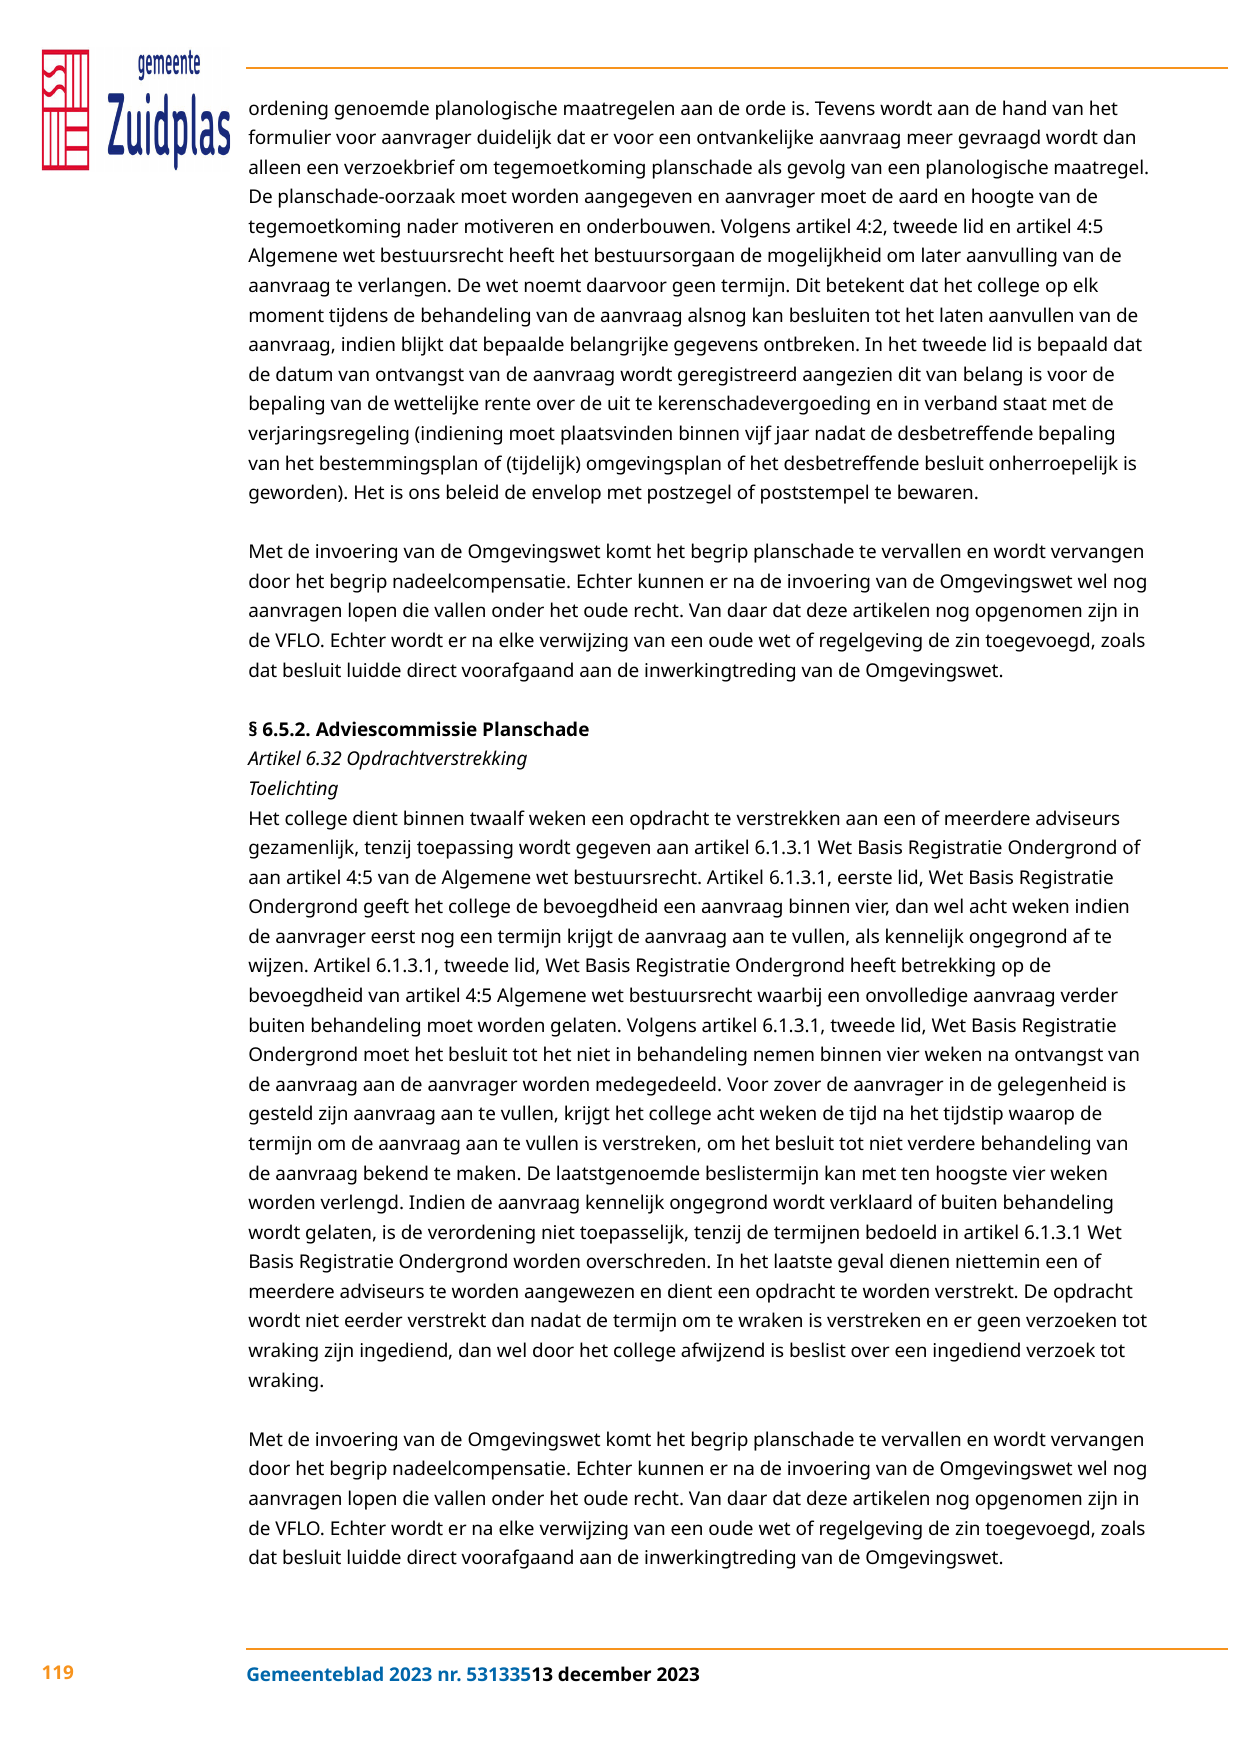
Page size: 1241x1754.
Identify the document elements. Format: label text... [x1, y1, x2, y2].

text Met de invoering van de Omgevingswet komt het begrip planschade te vervallen en wordt vervangen door het begrip nadeelcompensatie. Echter kunnen er na de invoering van de Omgevingswet wel nog aanvragen lopen die vallen onder het oude recht. Van daar dat deze artikelen nog opgenomen zijn in de VFLO. Echter wordt er na elke verwijzing van een oude wet of regelgeving de zin toegevoegd, zoals dat besluit luidde direct voorafgaand aan de inwerkingtreding van de Omgevingswet. [248, 538, 1152, 683]
text Artikel 6.32 Opdrachtverstrekking [248, 746, 1152, 771]
text § 6.5.2. Adviescommissie Planschade [248, 716, 1152, 742]
text Toelichting [248, 775, 1152, 801]
picture [41, 47, 231, 172]
text Met de invoering van de Omgevingswet komt het begrip planschade te vervallen en wordt vervangen door het begrip nadeelcompensatie. Echter kunnen er na de invoering van de Omgevingswet wel nog aanvragen lopen die vallen onder het oude recht. Van daar dat deze artikelen nog opgenomen zijn in de VFLO. Echter wordt er na elke verwijzing van een oude wet of regelgeving de zin toegevoegd, zoals dat besluit luidde direct voorafgaand aan de inwerkingtreding van de Omgevingswet. [248, 1426, 1152, 1570]
text ordening genoemde planologische maatregelen aan de orde is. Tevens wordt aan de hand van het formulier voor aanvrager duidelijk dat er voor een ontvankelijke aanvraag meer gevraagd wordt dan alleen een verzoekbrief om tegemoetkoming planschade als gevolg van een planologische maatregel. De planschade-oorzaak moet worden aangegeven en aanvrager moet de aard en hoogte van de tegemoetkoming nader motiveren en onderbouwen. Volgens artikel 4:2, tweede lid en artikel 4:5 Algemene wet bestuursrecht heeft het bestuursorgaan de mogelijkheid om later aanvulling van de aanvraag te verlangen. De wet noemt daarvoor geen termijn. Dit betekent dat het college op elk moment tijdens de behandeling van de aanvraag alsnog kan besluiten tot het laten aanvullen van de aanvraag, indien blijkt dat bepaalde belangrijke gegevens ontbreken. In het tweede lid is bepaald dat de datum van ontvangst van de aanvraag wordt geregistreerd aangezien dit van belang is voor de bepaling van de wettelijke rente over de uit te kerenschadevergoeding en in verband staat met de verjaringsregeling (indiening moet plaatsvinden binnen vijf jaar nadat de desbetreffende bepaling van het bestemmingsplan of (tijdelijk) omgevingsplan of het desbetreffende besluit onherroepelijk is geworden). Het is ons beleid de envelop met postzegel of poststempel te bewaren. [248, 95, 1152, 505]
text Het college dient binnen twaalf weken een opdracht te verstrekken aan een of meerdere adviseurs gezamenlijk, tenzij toepassing wordt gegeven aan artikel 6.1.3.1 Wet Basis Registratie Ondergrond of aan artikel 4:5 van de Algemene wet bestuursrecht. Artikel 6.1.3.1, eerste lid, Wet Basis Registratie Ondergrond geeft het college de bevoegdheid een aanvraag binnen vier, dan wel acht weken indien de aanvrager eerst nog een termijn krijgt de aanvraag aan te vullen, als kennelijk ongegrond af te wijzen. Artikel 6.1.3.1, tweede lid, Wet Basis Registratie Ondergrond heeft betrekking op de bevoegdheid van artikel 4:5 Algemene wet bestuursrecht waarbij een onvolledige aanvraag verder buiten behandeling moet worden gelaten. Volgens artikel 6.1.3.1, tweede lid, Wet Basis Registratie Ondergrond moet het besluit tot het niet in behandeling nemen binnen vier weken na ontvangst van de aanvraag aan de aanvrager worden medegedeeld. Voor zover de aanvrager in de gelegenheid is gesteld zijn aanvraag aan te vullen, krijgt het college acht weken de tijd na het tijdstip waarop de termijn om de aanvraag aan te vullen is verstreken, om het besluit tot niet verdere behandeling van de aanvraag bekend te maken. De laatstgenoemde beslistermijn kan met ten hoogste vier weken worden verlengd. Indien de aanvraag kennelijk ongegrond wordt verklaard of buiten behandeling wordt gelaten, is de verordening niet toepasselijk, tenzij de termijnen bedoeld in artikel 6.1.3.1 Wet Basis Registratie Ondergrond worden overschreden. In het laatste geval dienen niettemin een of meerdere adviseurs te worden aangewezen en dient een opdracht te worden verstrekt. De opdracht wordt niet eerder verstrekt dan nadat de termijn om te wraken is verstreken en er geen verzoeken tot wraking zijn ingediend, dan wel door het college afwijzend is beslist over een ingediend verzoek tot wraking. [248, 805, 1152, 1393]
